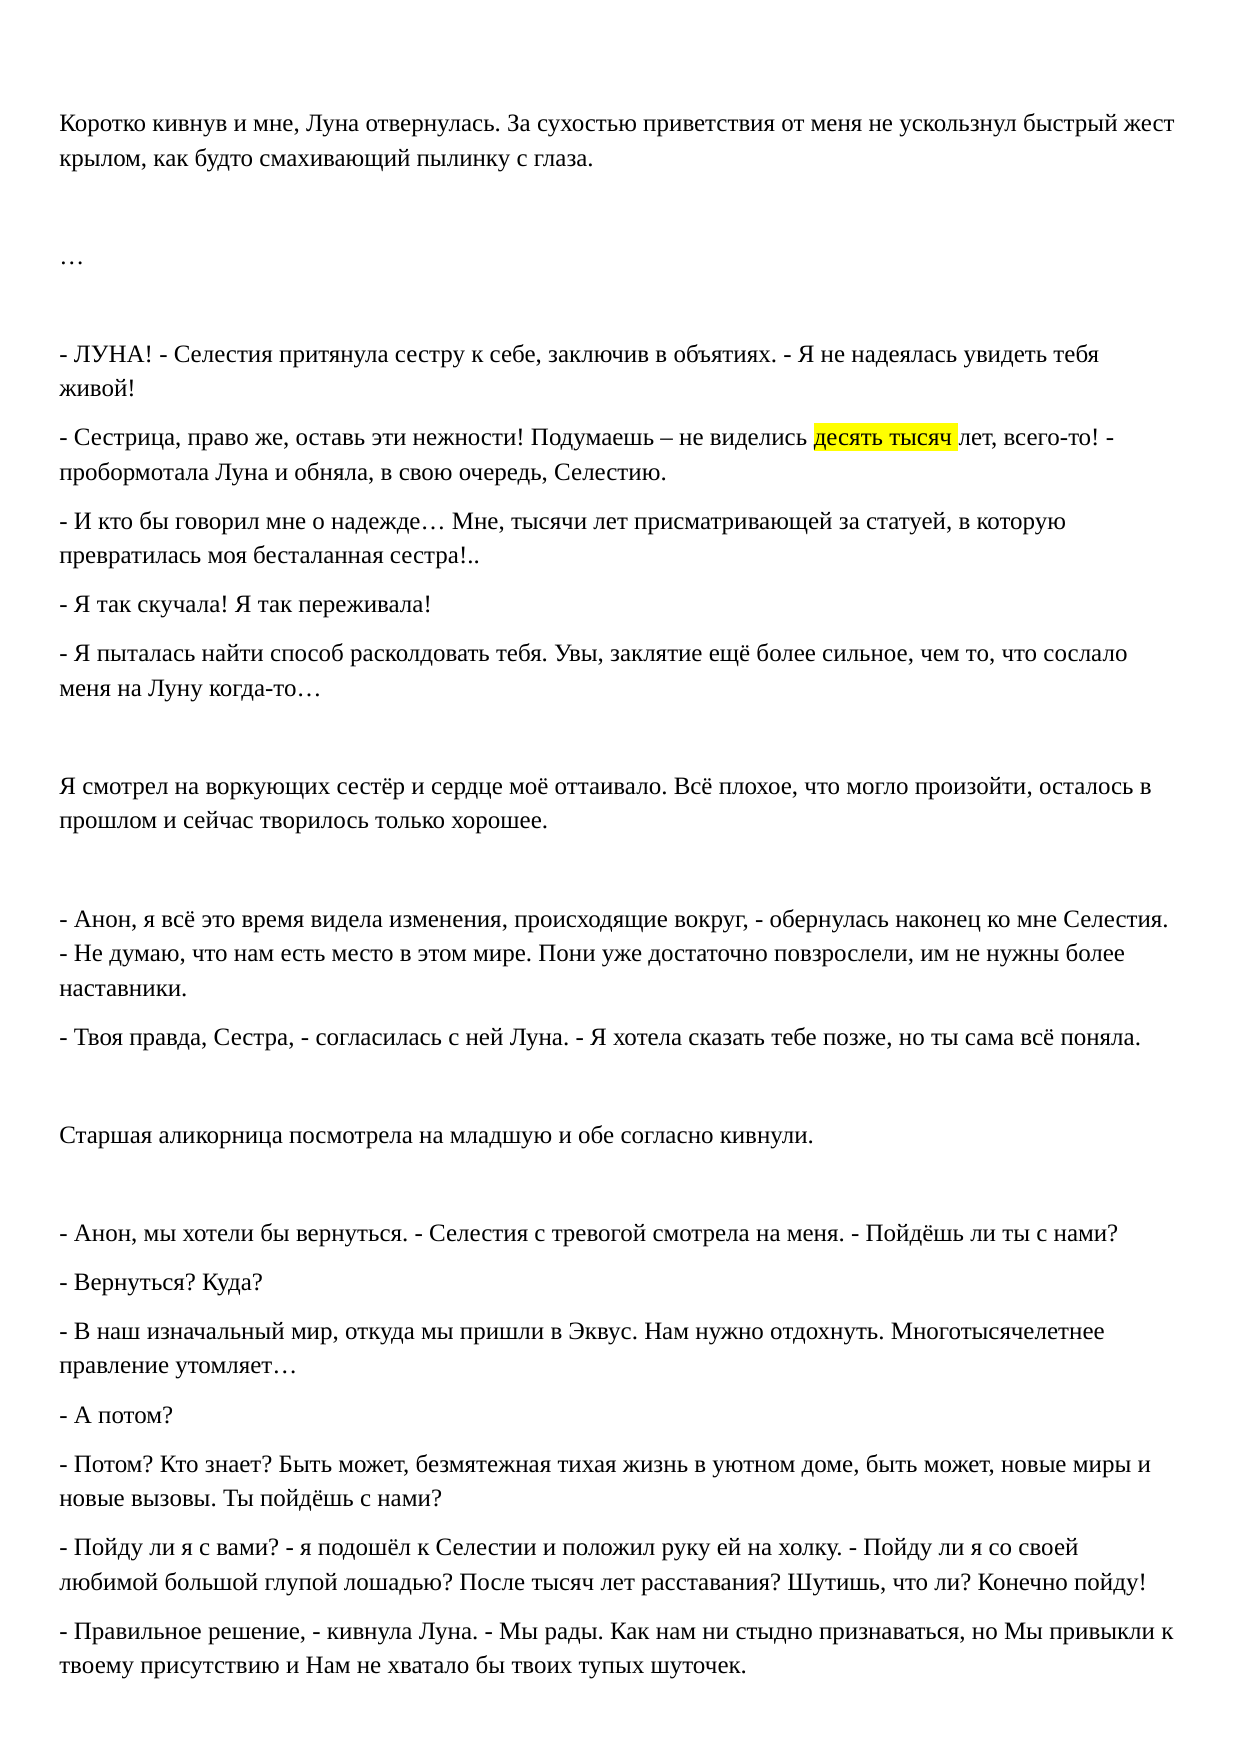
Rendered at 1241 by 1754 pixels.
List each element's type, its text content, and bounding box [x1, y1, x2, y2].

text Старшая аликорница посмотрела на младшую и обе согласно кивнули. [59, 1120, 1181, 1149]
text Коротко кивнув и мне, Луна отвернулась. За сухостью приветствия от меня не ускользнул быстрый жест крылом, как будто смахивающий пылинку с глаза. [59, 108, 1181, 171]
text - Потом? Кто знает? Быть может, безмятежная тихая жизнь в уютном доме, быть может, новые миры и новые вызовы. Ты пойдёшь с нами? [59, 1449, 1181, 1512]
text - Твоя правда, Сестра, - согласилась с ней Луна. - Я хотела сказать тебе позже, но ты сама всё поняла. [59, 1022, 1181, 1051]
text - Я пыталась найти способ расколдовать тебя. Увы, заклятие ещё более сильное, чем то, что сослало меня на Луну когда-то… [59, 638, 1181, 702]
text - Анон, я всё это время видела изменения, происходящие вокруг, - обернулась наконец ко мне Селестия. - Не думаю, что нам есть место в этом мире. Пони уже достаточно повзрослели, им не нужны более наставники. [59, 904, 1181, 1001]
text - И кто бы говорил мне о надежде… Мне, тысячи лет присматривающей за статуей, в которую превратилась моя бесталанная сестра!.. [59, 506, 1181, 569]
text … [59, 241, 1181, 269]
text - В наш изначальный мир, откуда мы пришли в Эквус. Нам нужно отдохнуть. Многотысячелетнее правление утомляет… [59, 1316, 1181, 1379]
text - Вернуться? Куда? [59, 1267, 1181, 1296]
text - Анон, мы хотели бы вернуться. - Селестия с тревогой смотрела на меня. - Пойдёшь ли ты с нами? [59, 1218, 1181, 1247]
text - Сестрица, право же, оставь эти нежности! Подумаешь – не виделись десять тысяч лет, всего-то! - пробормотала Луна и обняла, в свою очередь, Селестию. [59, 422, 1181, 486]
text - А потом? [59, 1400, 1181, 1428]
text - Я так скучала! Я так переживала! [59, 589, 1181, 618]
text Я смотрел на воркующих сестёр и сердце моё оттаивало. Всё плохое, что могло произойти, осталось в прошлом и сейчас творилось только хорошее. [59, 771, 1181, 834]
text - ЛУНА! - Селестия притянула сестру к себе, заключив в объятиях. - Я не надеялась увидеть тебя живой! [59, 339, 1181, 402]
text - Правильное решение, - кивнула Луна. - Мы рады. Как нам ни стыдно признаваться, но Мы привыкли к твоему присутствию и Нам не хватало бы твоих тупых шуточек. [59, 1616, 1181, 1679]
text - Пойду ли я с вами? - я подошёл к Селестии и положил руку ей на холку. - Пойду ли я со своей любимой большой глупой лошадью? После тысяч лет расставания? Шутишь, что ли? Конечно пойду! [59, 1532, 1181, 1596]
